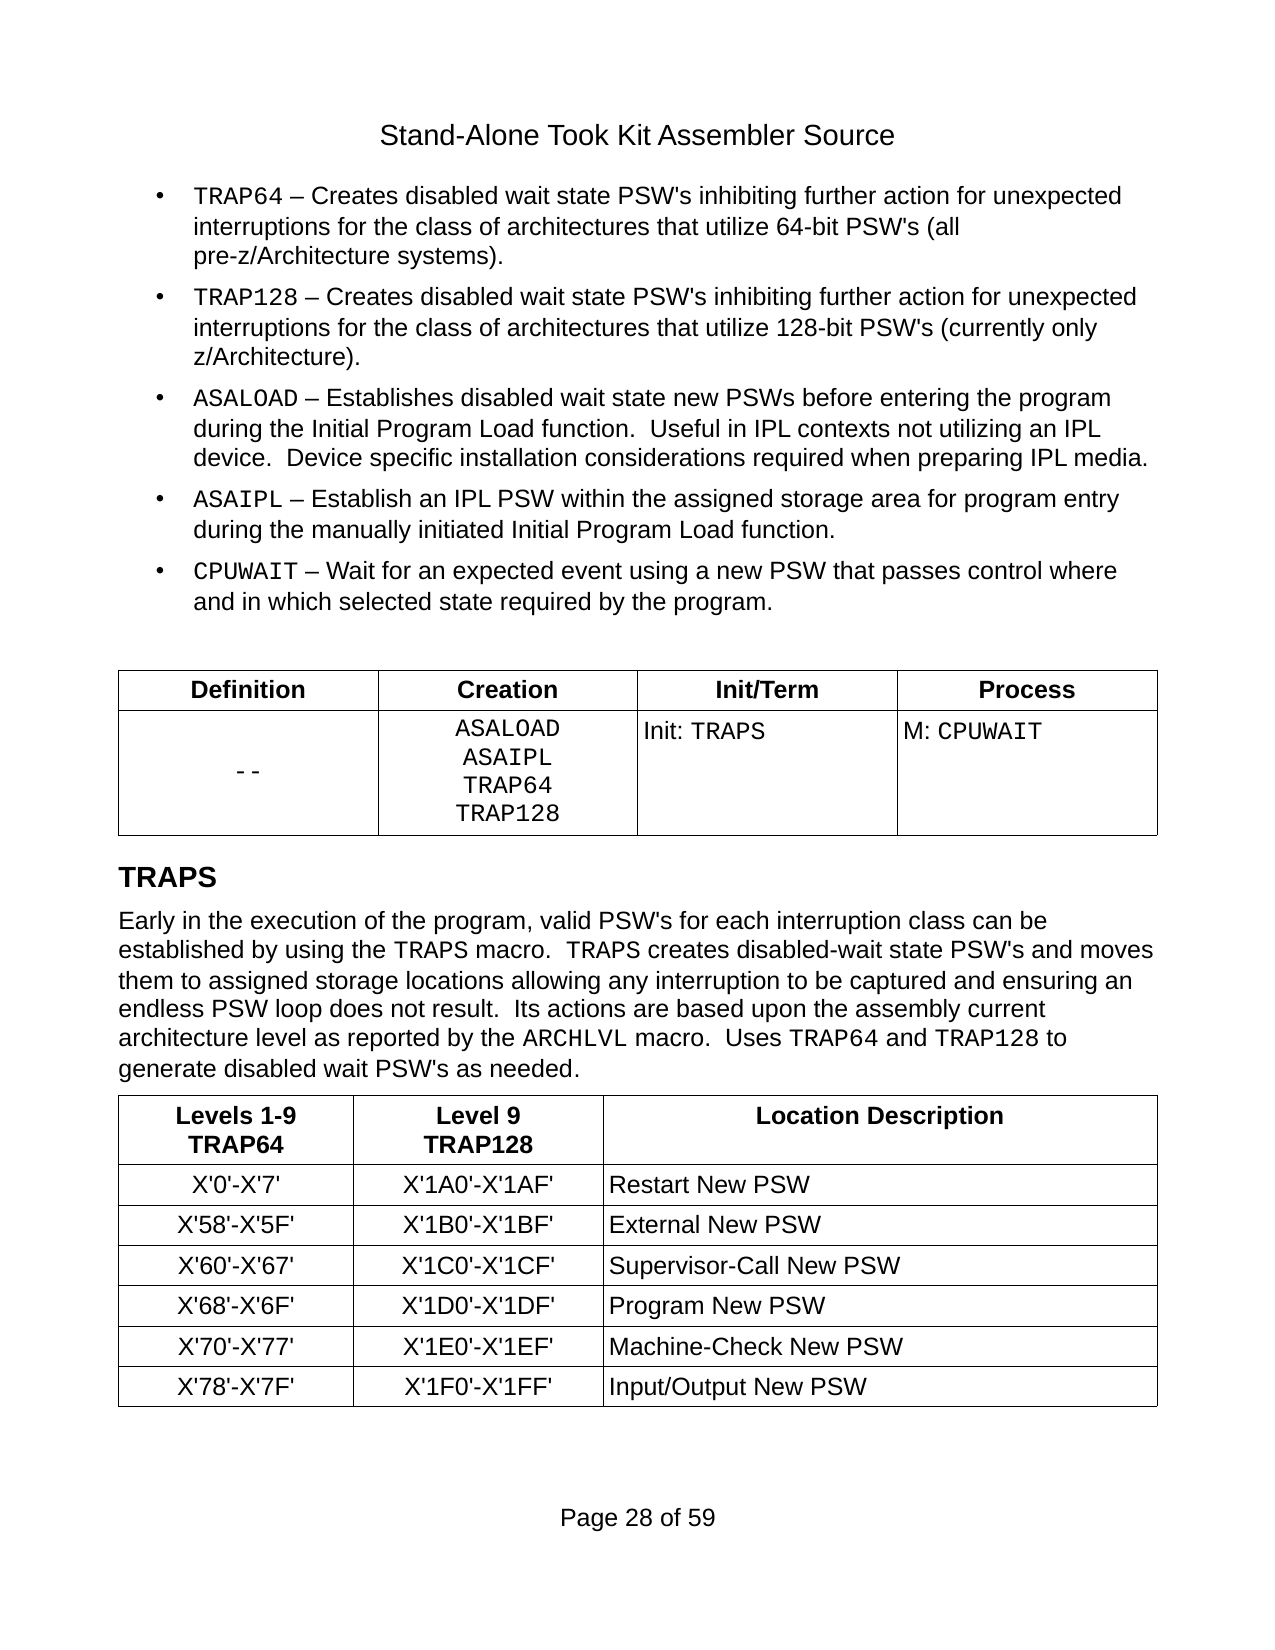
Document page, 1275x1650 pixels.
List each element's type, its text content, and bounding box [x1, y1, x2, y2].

list ASALOAD – Establishes disabled wait state new PSWs before entering the program during the Initial Program Load function. Useful in IPL contexts not utilizing an IPL device. Device specific installation considerations required when preparing IPL media. [156, 383, 1157, 471]
table_header Level 9 TRAP128 [354, 1096, 603, 1164]
subtitle TRAPS [118, 860, 1157, 893]
table_cell X'1B0'-X'1BF' [354, 1206, 603, 1245]
table_cell M: CPUWAIT [898, 711, 1157, 835]
table_header Levels 1-9 TRAP64 [119, 1096, 353, 1164]
list CPUWAIT – Wait for an expected event using a new PSW that passes control where and in which selected state required by the program. [156, 556, 1157, 616]
table_cell X'68'-X'6F' [119, 1286, 353, 1326]
table_header Location Description [604, 1096, 1157, 1164]
table_cell External New PSW [604, 1206, 1157, 1245]
table_cell X'58'-X'5F' [119, 1206, 353, 1245]
table_header Creation [379, 671, 637, 710]
table_cell X'70'-X'77' [119, 1327, 353, 1366]
list ASAIPL – Establish an IPL PSW within the assigned storage area for program entry during the manually initiated Initial Program Load function. [156, 484, 1157, 544]
table_cell X'1E0'-X'1EF' [354, 1327, 603, 1366]
list TRAP128 – Creates disabled wait state PSW's inhibiting further action for unexpected interruptions for the class of architectures that utilize 128-bit PSW's (currently only z/Architecture). [156, 282, 1157, 371]
table_cell Init: TRAPS [638, 711, 897, 835]
table_header Definition [119, 671, 378, 710]
table_cell X'1D0'-X'1DF' [354, 1286, 603, 1326]
table_cell X'78'-X'7F' [119, 1367, 353, 1406]
table_cell Machine-Check New PSW [604, 1327, 1157, 1366]
table_cell Program New PSW [604, 1286, 1157, 1326]
table_header Process [898, 671, 1157, 710]
table_cell Restart New PSW [604, 1165, 1157, 1205]
table_cell Input/Output New PSW [604, 1367, 1157, 1406]
table_cell X'0'-X'7' [119, 1165, 353, 1205]
list TRAP64 – Creates disabled wait state PSW's inhibiting further action for unexpected interruptions for the class of architectures that utilize 64-bit PSW's (all pre-z/Architecture systems). [156, 181, 1157, 269]
table_cell -- [119, 711, 378, 835]
text Early in the execution of the program, valid PSW's for each interruption class can be established by using the TRAPS macro. TRAPS creates disabled-wait state PSW's and moves them to assigned storage locations allowing any interruption to be captured and ensuring an endless PSW loop does not result. Its actions are based upon the assembly current architecture level as reported by the ARCHLVL macro. Uses TRAP64 and TRAP128 to generate disabled wait PSW's as needed. [118, 906, 1157, 1083]
table_cell X'1A0'-X'1AF' [354, 1165, 603, 1205]
table_cell X'1C0'-X'1CF' [354, 1246, 603, 1285]
table_cell X'60'-X'67' [119, 1246, 353, 1285]
table_cell ASALOAD ASAIPL TRAP64 TRAP128 [379, 711, 637, 835]
table_cell Supervisor-Call New PSW [604, 1246, 1157, 1285]
table_header Init/Term [638, 671, 897, 710]
table_cell X'1F0'-X'1FF' [354, 1367, 603, 1406]
